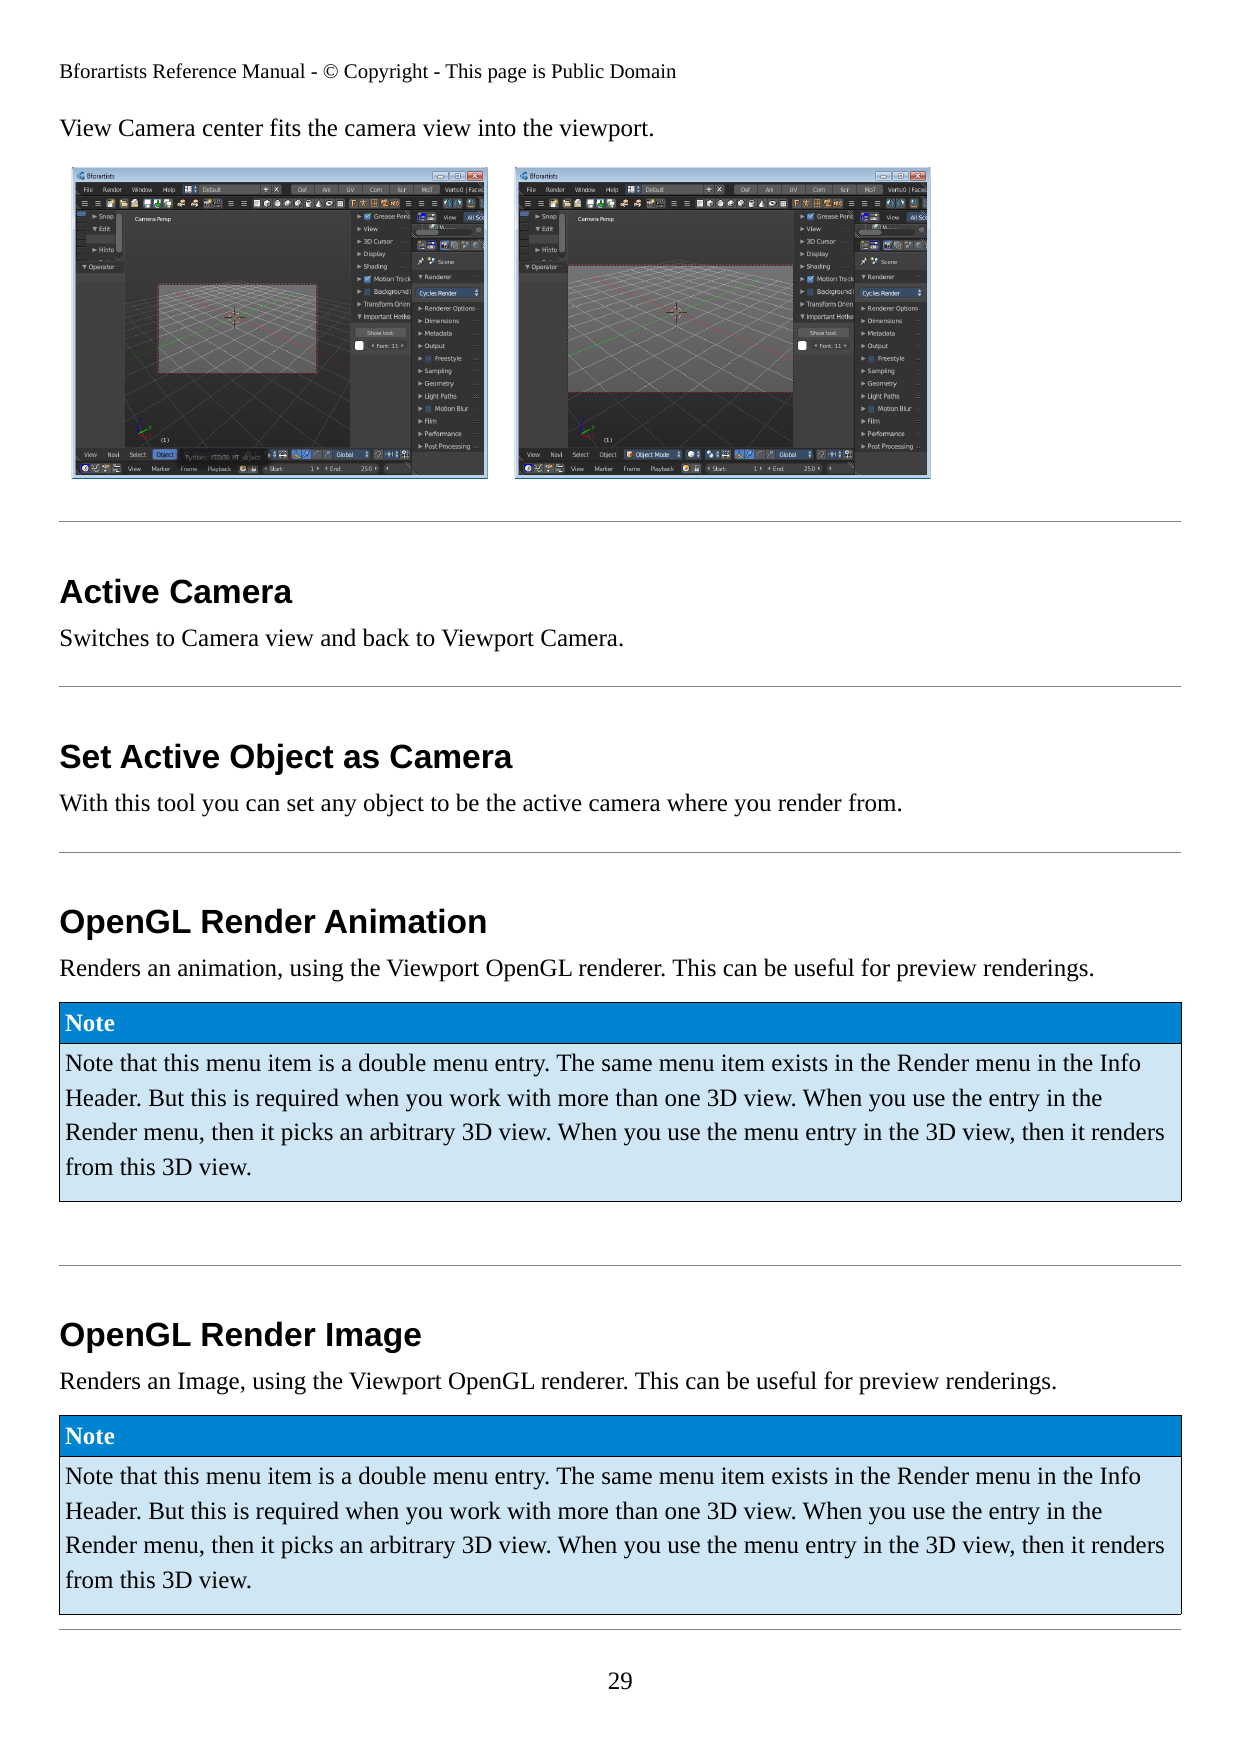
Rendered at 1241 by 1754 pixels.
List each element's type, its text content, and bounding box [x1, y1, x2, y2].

subtitle OpenGL Render Image [59, 1315, 1181, 1354]
table_cell Note that this menu item is a double menu entry. The same menu item exists in the Render menu in the Info Header. But this is required when you work with more than one 3D view. When you use the entry in the Render menu, then it picks an arbitrary 3D view. When you use the menu entry in the 3D view, then it renders from this 3D view. [60, 1457, 1181, 1614]
table_header Note [60, 1416, 1181, 1456]
text Renders an animation, using the Viewport OpenGL renderer. This can be useful for preview renderings. [59, 953, 1181, 982]
table_header Note [60, 1003, 1181, 1043]
subtitle Active Camera [59, 572, 1181, 610]
text Renders an Image, using the Viewport OpenGL renderer. This can be useful for preview renderings. [59, 1366, 1181, 1395]
text View Camera center fits the camera view into the viewport. [59, 113, 1181, 141]
text With this tool you can set any object to be the active camera where you render from. [59, 788, 1181, 817]
subtitle Set Active Object as Camera [59, 737, 1181, 776]
text Switches to Camera view and back to Viewport Camera. [59, 623, 1181, 652]
subtitle OpenGL Render Animation [59, 902, 1181, 941]
picture [71, 167, 488, 479]
table_cell Note that this menu item is a double menu entry. The same menu item exists in the Render menu in the Info Header. But this is required when you work with more than one 3D view. When you use the entry in the Render menu, then it picks an arbitrary 3D view. When you use the menu entry in the 3D view, then it renders from this 3D view. [60, 1044, 1181, 1201]
picture [514, 167, 931, 479]
